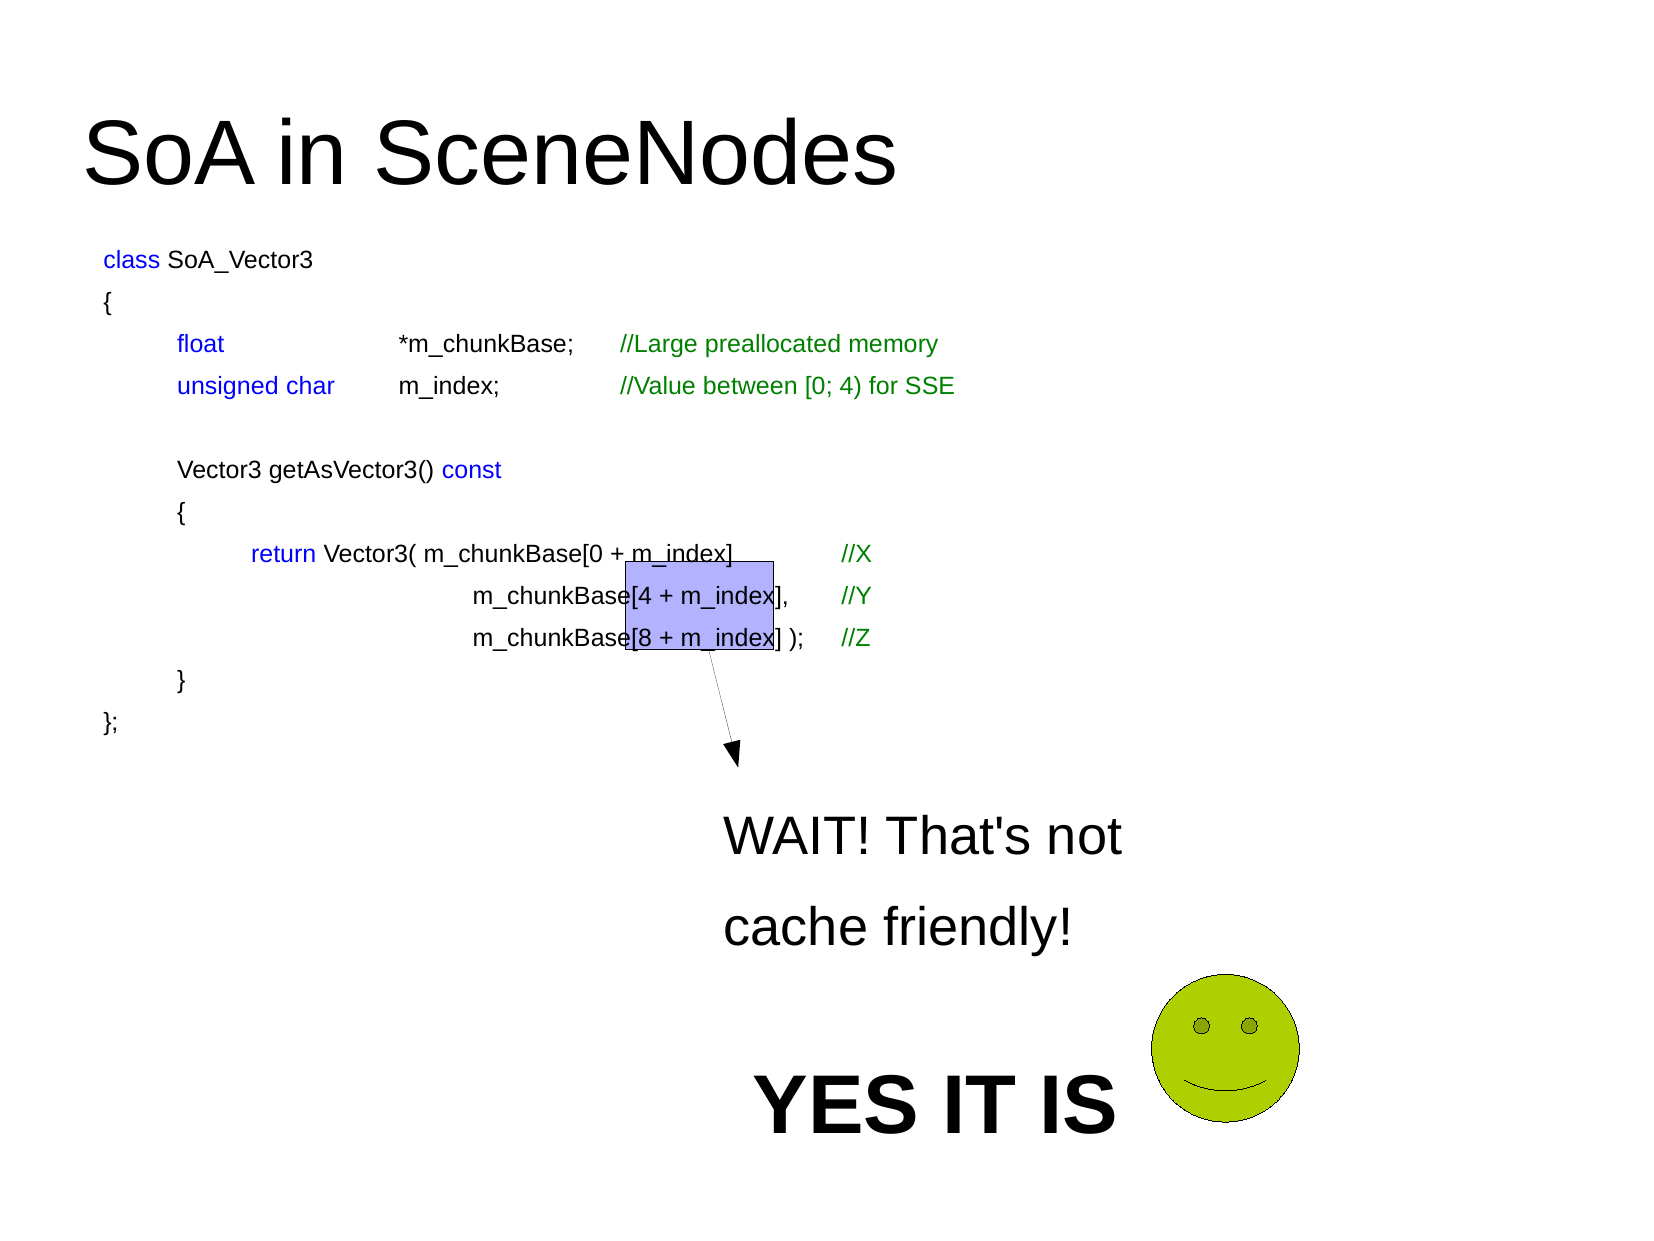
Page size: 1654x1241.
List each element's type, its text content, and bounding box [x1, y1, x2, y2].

title SoA in SceneNodes [82, 49, 1571, 257]
text_box [1151, 974, 1300, 1123]
text_box class SoA_Vector3 { float *m_chunkBase; //Large preallocated memory unsigned char m_index; //Value between [0; 4) for SSE Vector3 getAsVector3() const { return Vector3( m_chunkBase[0 + m_index] //X m_chunkBase[4 + m_index], //Y m_chunkBase[8 + m_index] ); //Z } }; [88, 224, 1536, 730]
text_box YES IT IS [738, 1003, 1186, 1112]
text_box WAIT! That's not cache friendly! [708, 767, 1152, 934]
